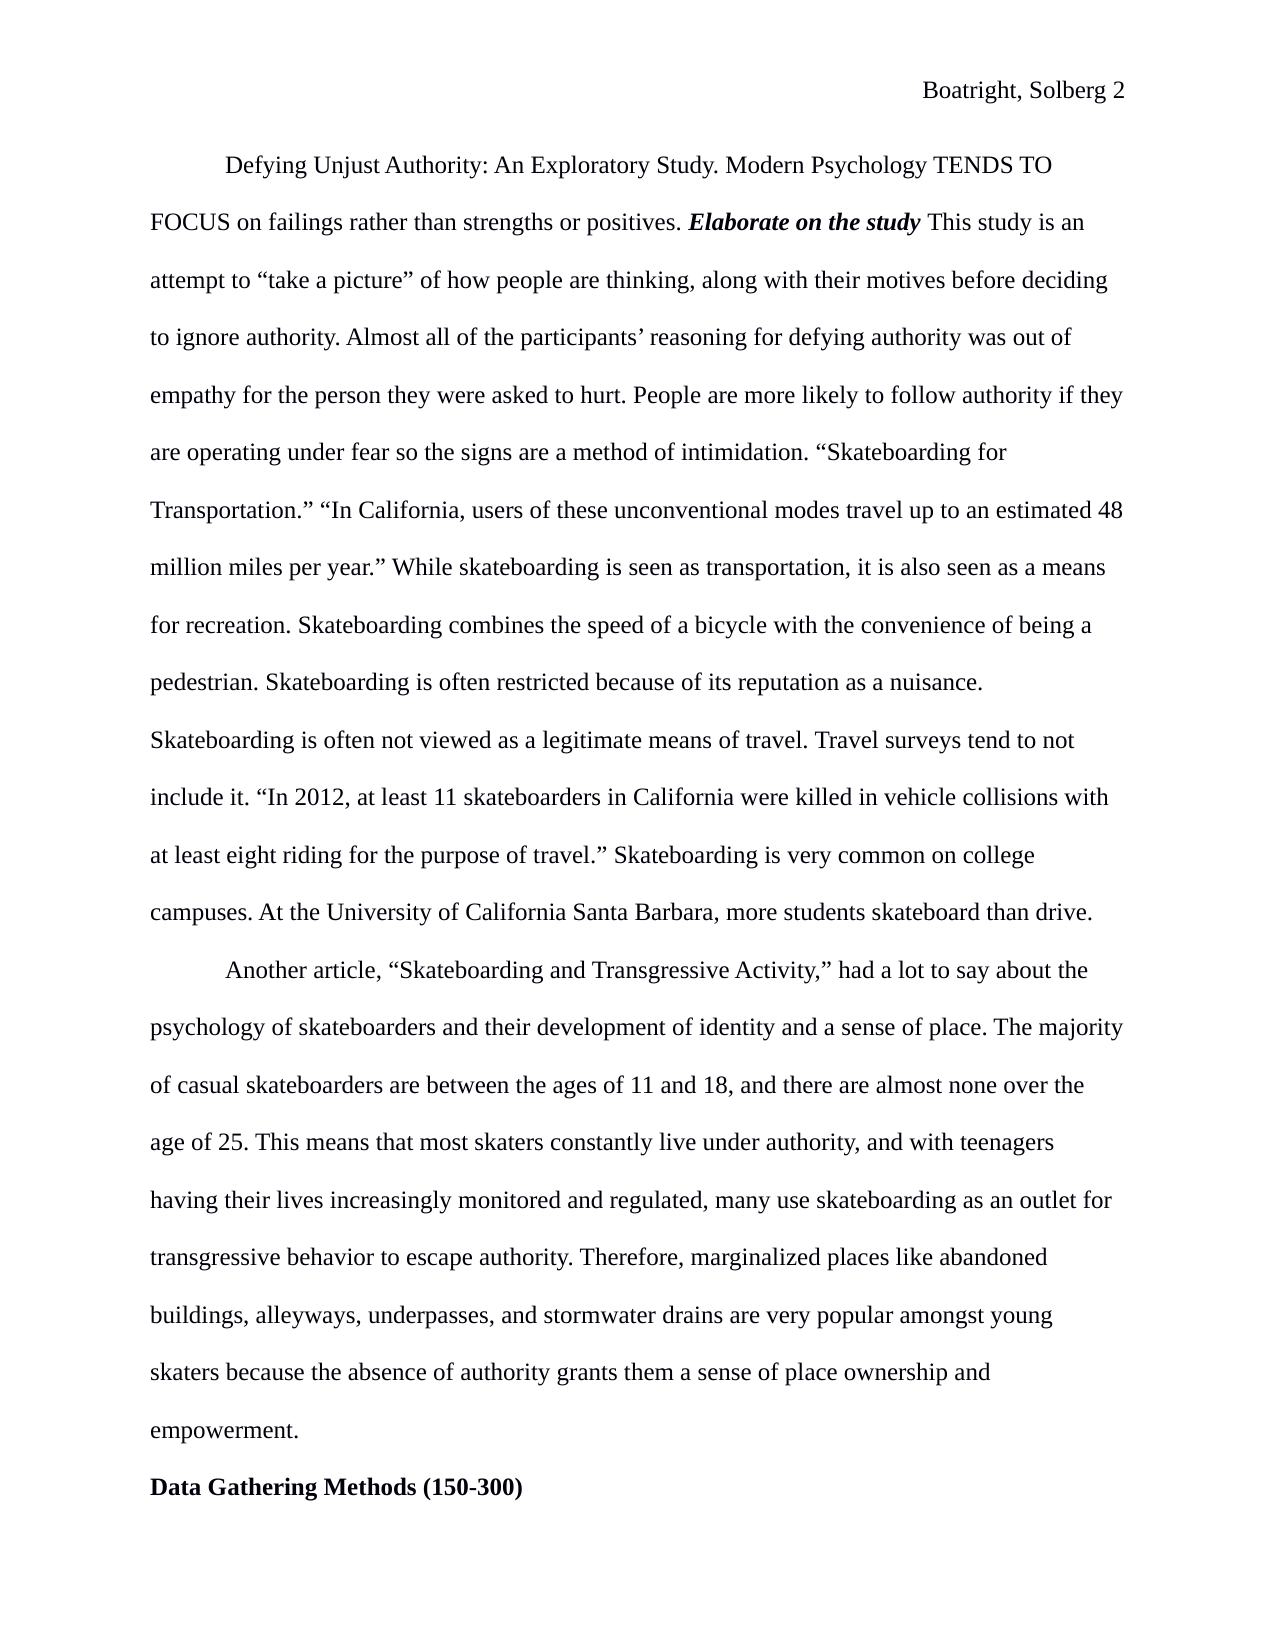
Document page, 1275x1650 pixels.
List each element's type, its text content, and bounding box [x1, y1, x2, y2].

text Data Gathering Methods (150-300) [150, 1472, 1125, 1501]
text Defying Unjust Authority: An Exploratory Study. Modern Psychology TENDS TO FOCUS on failings rather than strengths or positives. Elaborate on the study This study is an attempt to “take a picture” of how people are thinking, along with their motives before deciding to ignore authority. Almost all of the participants’ reasoning for defying authority was out of empathy for the person they were asked to hurt. People are more likely to follow authority if they are operating under fear so the signs are a method of intimidation. “Skateboarding for Transportation.” “In California, users of these unconventional modes travel up to an estimated 48 million miles per year.” While skateboarding is seen as transportation, it is also seen as a means for recreation. Skateboarding combines the speed of a bicycle with the convenience of being a pedestrian. Skateboarding is often restricted because of its reputation as a nuisance. Skateboarding is often not viewed as a legitimate means of travel. Travel surveys tend to not include it. “In 2012, at least 11 skateboarders in California were killed in vehicle collisions with at least eight riding for the purpose of travel.” Skateboarding is very common on college campuses. At the University of California Santa Barbara, more students skateboard than drive. [150, 150, 1125, 926]
text Another article, “Skateboarding and Transgressive Activity,” had a lot to say about the psychology of skateboarders and their development of identity and a sense of place. The majority of casual skateboarders are between the ages of 11 and 18, and there are almost none over the age of 25. This means that most skaters constantly live under authority, and with teenagers having their lives increasingly monitored and regulated, many use skateboarding as an outlet for transgressive behavior to escape authority. Therefore, marginalized places like abandoned buildings, alleyways, underpasses, and stormwater drains are very popular amongst young skaters because the absence of authority grants them a sense of place ownership and empowerment. [150, 955, 1125, 1444]
